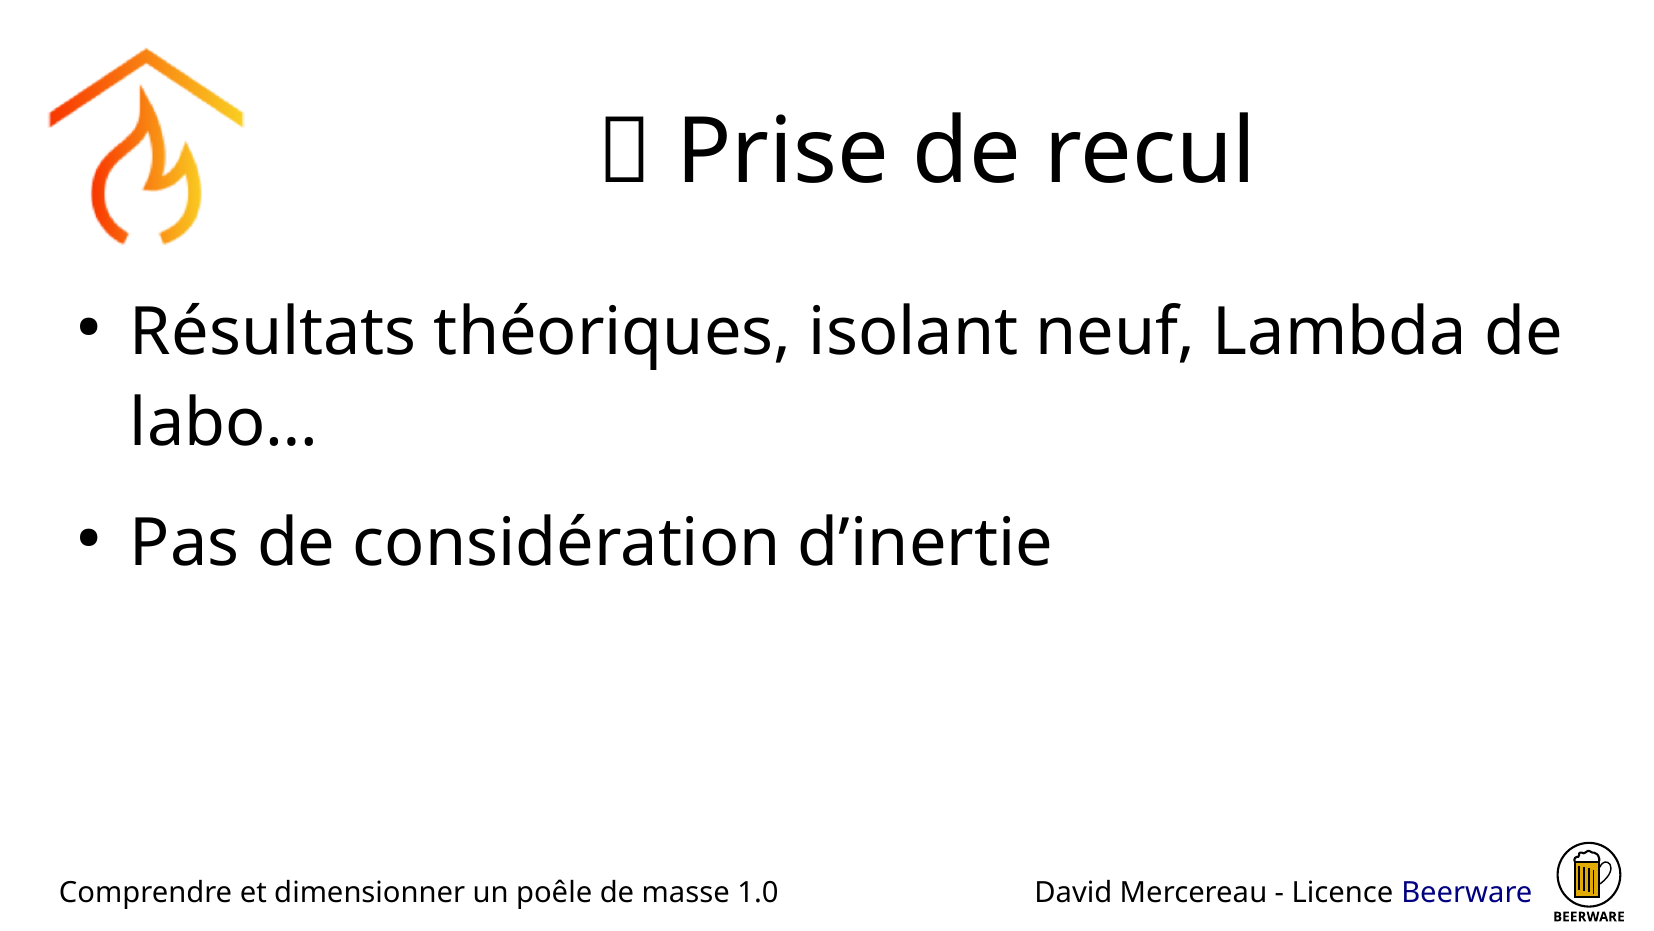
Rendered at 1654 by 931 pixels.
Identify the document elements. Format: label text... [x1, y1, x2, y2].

title 📄 Prise de recul [271, 69, 1583, 225]
picture [47, 47, 246, 246]
list Résultats théoriques, isolant neuf, Lambda de labo… Pas de considération d’inertie [59, 283, 1583, 886]
